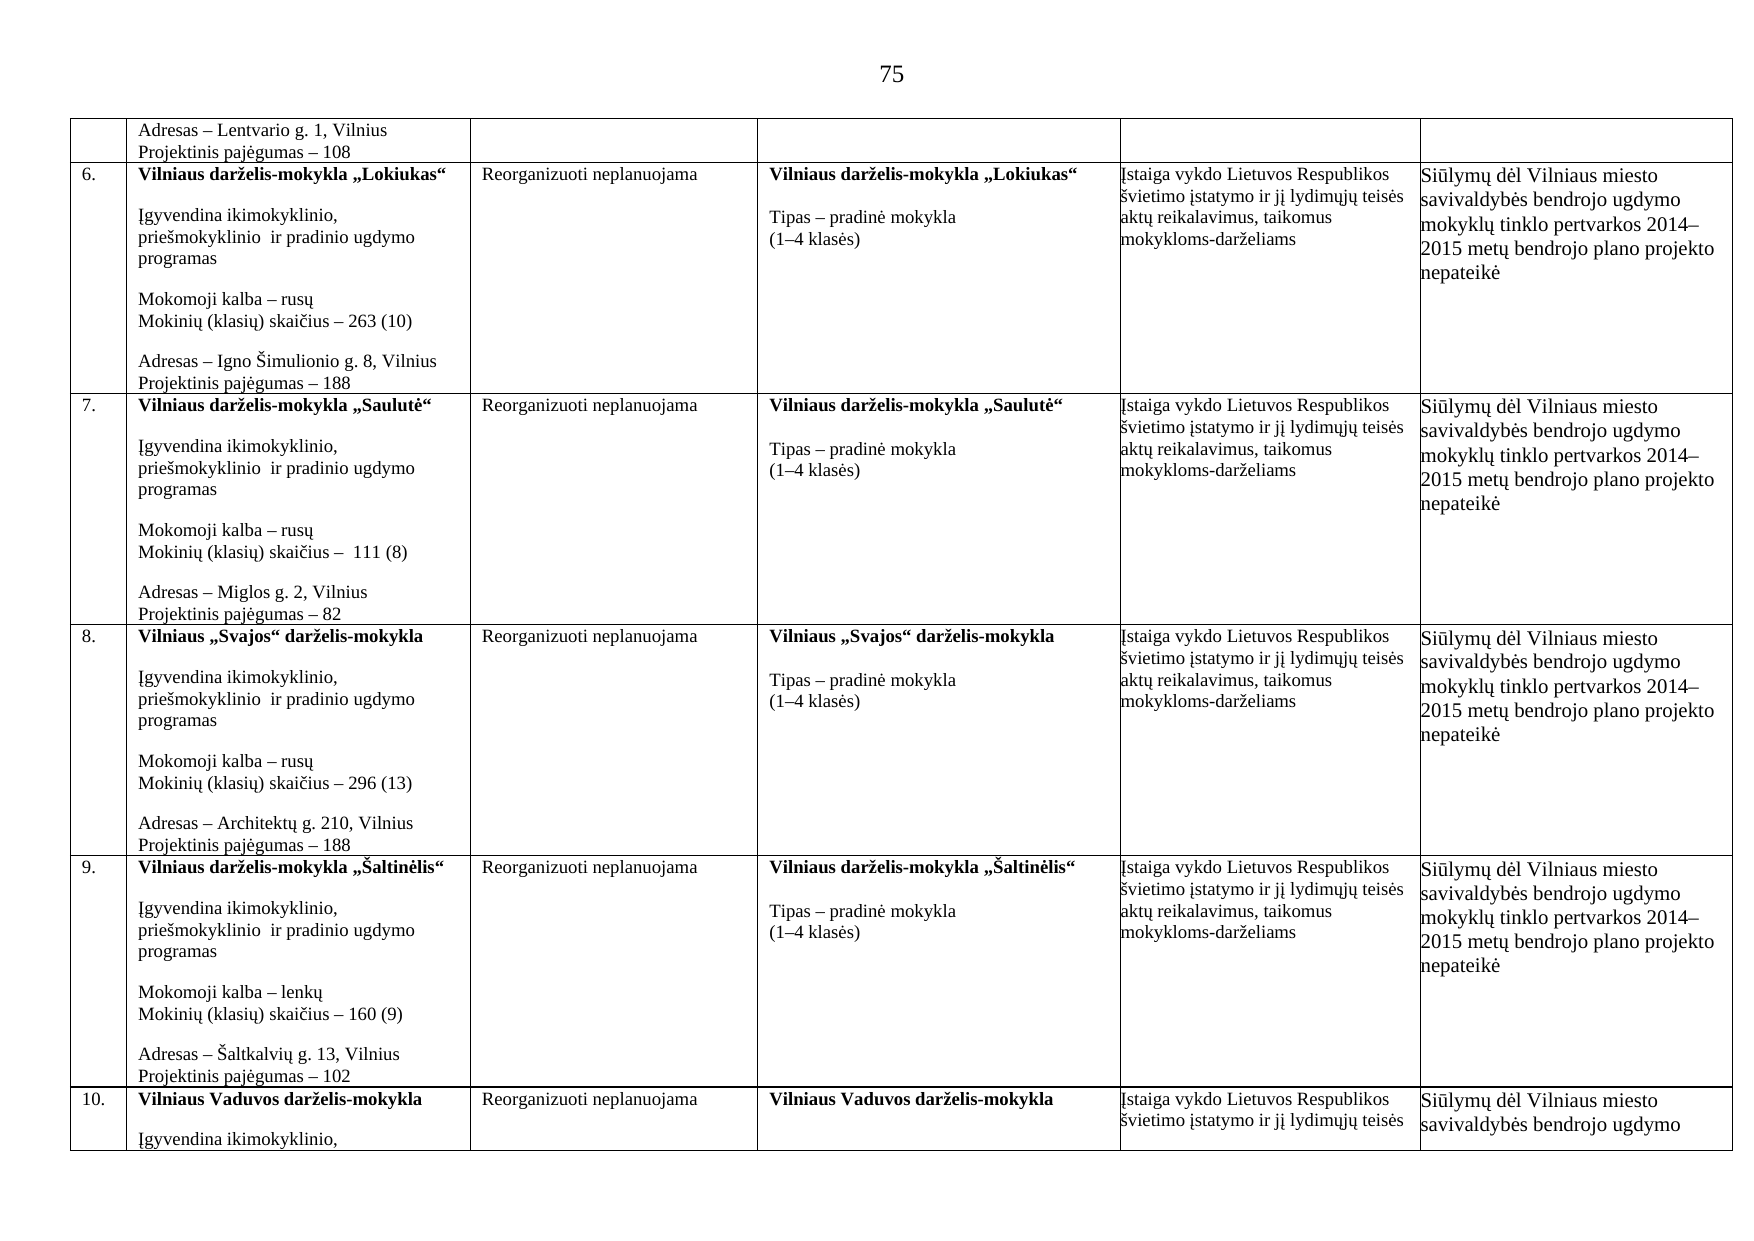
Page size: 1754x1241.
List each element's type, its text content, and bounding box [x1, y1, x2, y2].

table_cell Siūlymų dėl Vilniaus miesto savivaldybės bendrojo ugdymo mokyklų tinklo pertvarkos 2014–2015 metų bendrojo plano projekto nepateikė [1421, 625, 1732, 855]
table_cell Reorganizuoti neplanuojama [471, 163, 757, 393]
table_cell Vilniaus darželis-mokykla „Šaltinėlis“ Įgyvendina ikimokyklinio, priešmokyklinio ir pradinio ugdymo programas Mokomoji kalba – lenkų Mokinių (klasių) skaičius – 160 (9) Adresas – Šaltkalvių g. 13, Vilnius Projektinis pajėgumas – 102 [127, 856, 470, 1086]
table_cell Vilniaus Vaduvos darželis-mokykla [758, 1088, 1120, 1150]
table_cell 9. [71, 856, 126, 1086]
table_cell Reorganizuoti neplanuojama [471, 856, 757, 1086]
table_cell 7. [71, 394, 126, 624]
table_cell Įstaiga vykdo Lietuvos Respublikos švietimo įstatymo ir jį lydimųjų teisės aktų reikalavimus, taikomus mokykloms-darželiams [1121, 394, 1420, 624]
table_cell Įstaiga vykdo Lietuvos Respublikos švietimo įstatymo ir jį lydimųjų teisės aktų reikalavimus, taikomus mokykloms-darželiams [1121, 163, 1420, 393]
table_cell Įstaiga vykdo Lietuvos Respublikos švietimo įstatymo ir jį lydimųjų teisės [1121, 1088, 1420, 1150]
table_cell [758, 119, 1120, 162]
table_cell [71, 119, 126, 162]
table_cell Reorganizuoti neplanuojama [471, 625, 757, 855]
table_cell 8. [71, 625, 126, 855]
table_cell Reorganizuoti neplanuojama [471, 394, 757, 624]
table_cell Vilniaus darželis-mokykla „Šaltinėlis“ Tipas – pradinė mokykla (1–4 klasės) [758, 856, 1120, 1086]
table_cell Siūlymų dėl Vilniaus miesto savivaldybės bendrojo ugdymo mokyklų tinklo pertvarkos 2014–2015 metų bendrojo plano projekto nepateikė [1421, 163, 1732, 393]
table_cell [1121, 119, 1420, 162]
table_cell Siūlymų dėl Vilniaus miesto savivaldybės bendrojo ugdymo [1421, 1088, 1732, 1150]
table_cell 6. [71, 163, 126, 393]
table_cell Vilniaus „Svajos“ darželis-mokykla Tipas – pradinė mokykla (1–4 klasės) [758, 625, 1120, 855]
table_cell Vilniaus Vaduvos darželis-mokykla Įgyvendina ikimokyklinio, [127, 1088, 470, 1150]
table_cell [1421, 119, 1732, 162]
table_cell Vilniaus „Svajos“ darželis-mokykla Įgyvendina ikimokyklinio, priešmokyklinio ir pradinio ugdymo programas Mokomoji kalba – rusų Mokinių (klasių) skaičius – 296 (13) Adresas – Architektų g. 210, Vilnius Projektinis pajėgumas – 188 [127, 625, 470, 855]
table_cell Vilniaus darželis-mokykla „Saulutė“ Įgyvendina ikimokyklinio, priešmokyklinio ir pradinio ugdymo programas Mokomoji kalba – rusų Mokinių (klasių) skaičius – 111 (8) Adresas – Miglos g. 2, Vilnius Projektinis pajėgumas – 82 [127, 394, 470, 624]
table_cell Vilniaus darželis-mokykla „Saulutė“ Tipas – pradinė mokykla (1–4 klasės) [758, 394, 1120, 624]
table_cell Vilniaus darželis-mokykla „Lokiukas“ Tipas – pradinė mokykla (1–4 klasės) [758, 163, 1120, 393]
table_cell Įstaiga vykdo Lietuvos Respublikos švietimo įstatymo ir jį lydimųjų teisės aktų reikalavimus, taikomus mokykloms-darželiams [1121, 856, 1420, 1086]
table_cell Adresas – Lentvario g. 1, Vilnius Projektinis pajėgumas – 108 [127, 119, 470, 162]
table_cell Reorganizuoti neplanuojama [471, 1088, 757, 1150]
table_cell [471, 119, 757, 162]
table_cell Siūlymų dėl Vilniaus miesto savivaldybės bendrojo ugdymo mokyklų tinklo pertvarkos 2014–2015 metų bendrojo plano projekto nepateikė [1421, 856, 1732, 1086]
table_cell Įstaiga vykdo Lietuvos Respublikos švietimo įstatymo ir jį lydimųjų teisės aktų reikalavimus, taikomus mokykloms-darželiams [1121, 625, 1420, 855]
table_cell Siūlymų dėl Vilniaus miesto savivaldybės bendrojo ugdymo mokyklų tinklo pertvarkos 2014–2015 metų bendrojo plano projekto nepateikė [1421, 394, 1732, 624]
table_cell 10. [71, 1088, 126, 1150]
table_cell Vilniaus darželis-mokykla „Lokiukas“ Įgyvendina ikimokyklinio, priešmokyklinio ir pradinio ugdymo programas Mokomoji kalba – rusų Mokinių (klasių) skaičius – 263 (10) Adresas – Igno Šimulionio g. 8, Vilnius Projektinis pajėgumas – 188 [127, 163, 470, 393]
